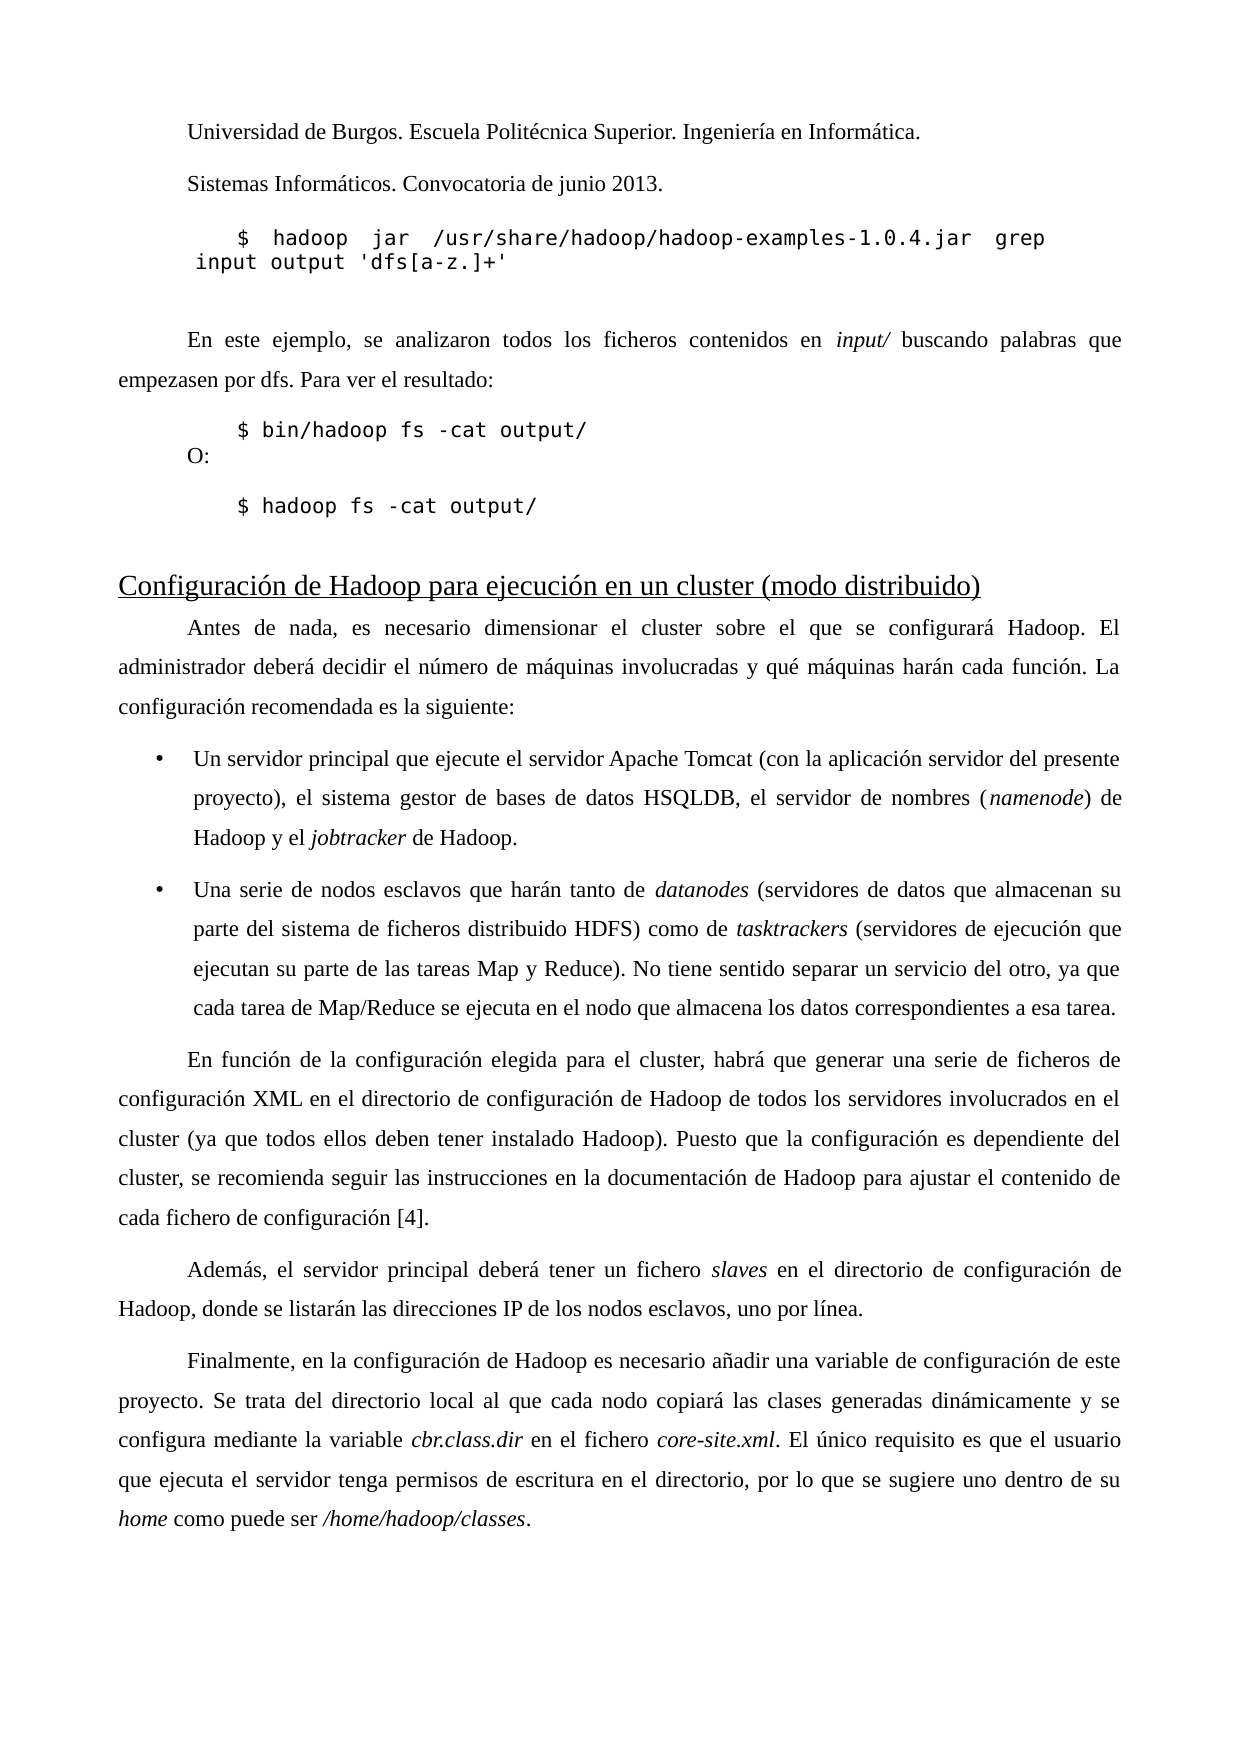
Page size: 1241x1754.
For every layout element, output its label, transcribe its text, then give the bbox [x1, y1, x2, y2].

list Una serie de nodos esclavos que harán tanto de datanodes (servidores de datos que almacenan su parte del sistema de ficheros distribuido HDFS) como de tasktrackers (servidores de ejecución que ejecutan su parte de las tareas Map y Reduce). No tiene sentido separar un servicio del otro, ya que cada tarea de Map/Reduce se ejecuta en el nodo que almacena los datos correspondientes a esa tarea. [156, 876, 1122, 1020]
text En este ejemplo, se analizaron todos los ficheros contenidos en input/ buscando palabras que empezasen por dfs. Para ver el resultado: [118, 326, 1122, 392]
text $ hadoop fs -cat output/ [195, 494, 1045, 518]
text $ hadoop jar /usr/share/hadoop/hadoop-examples-1.0.4.jar grep input output 'dfs[a-z.]+' [195, 226, 1045, 274]
text Además, el servidor principal deberá tener un fichero slaves en el directorio de configuración de Hadoop, donde se listarán las direcciones IP de los nodos esclavos, uno por línea. [118, 1256, 1122, 1322]
list Un servidor principal que ejecute el servidor Apache Tomcat (con la aplicación servidor del presente proyecto), el sistema gestor de bases de datos HSQLDB, el servidor de nombres (namenode) de Hadoop y el jobtracker de Hadoop. [156, 745, 1122, 850]
text O: [118, 442, 1122, 468]
text Finalmente, en la configuración de Hadoop es necesario añadir una variable de configuración de este proyecto. Se trata del directorio local al que cada nodo copiará las clases generadas dinámicamente y se configura mediante la variable cbr.class.dir en el fichero core-site.xml. El único requisito es que el usuario que ejecuta el servidor tenga permisos de escritura en el directorio, por lo que se sugiere uno dentro de su home como puede ser /home/hadoop/classes. [118, 1347, 1122, 1532]
text Antes de nada, es necesario dimensionar el cluster sobre el que se configurará Hadoop. El administrador deberá decidir el número de máquinas involucradas y qué máquinas harán cada función. La configuración recomendada es la siguiente: [118, 614, 1122, 719]
text $ bin/hadoop fs -cat output/ [195, 418, 1045, 442]
subtitle Configuración de Hadoop para ejecución en un cluster (modo distribuido) [118, 568, 1122, 601]
text En función de la configuración elegida para el cluster, habrá que generar una serie de ficheros de configuración XML en el directorio de configuración de Hadoop de todos los servidores involucrados en el cluster (ya que todos ellos deben tener instalado Hadoop). Puesto que la configuración es dependiente del cluster, se recomienda seguir las instrucciones en la documentación de Hadoop para ajustar el contenido de cada fichero de configuración [4]. [118, 1046, 1122, 1230]
